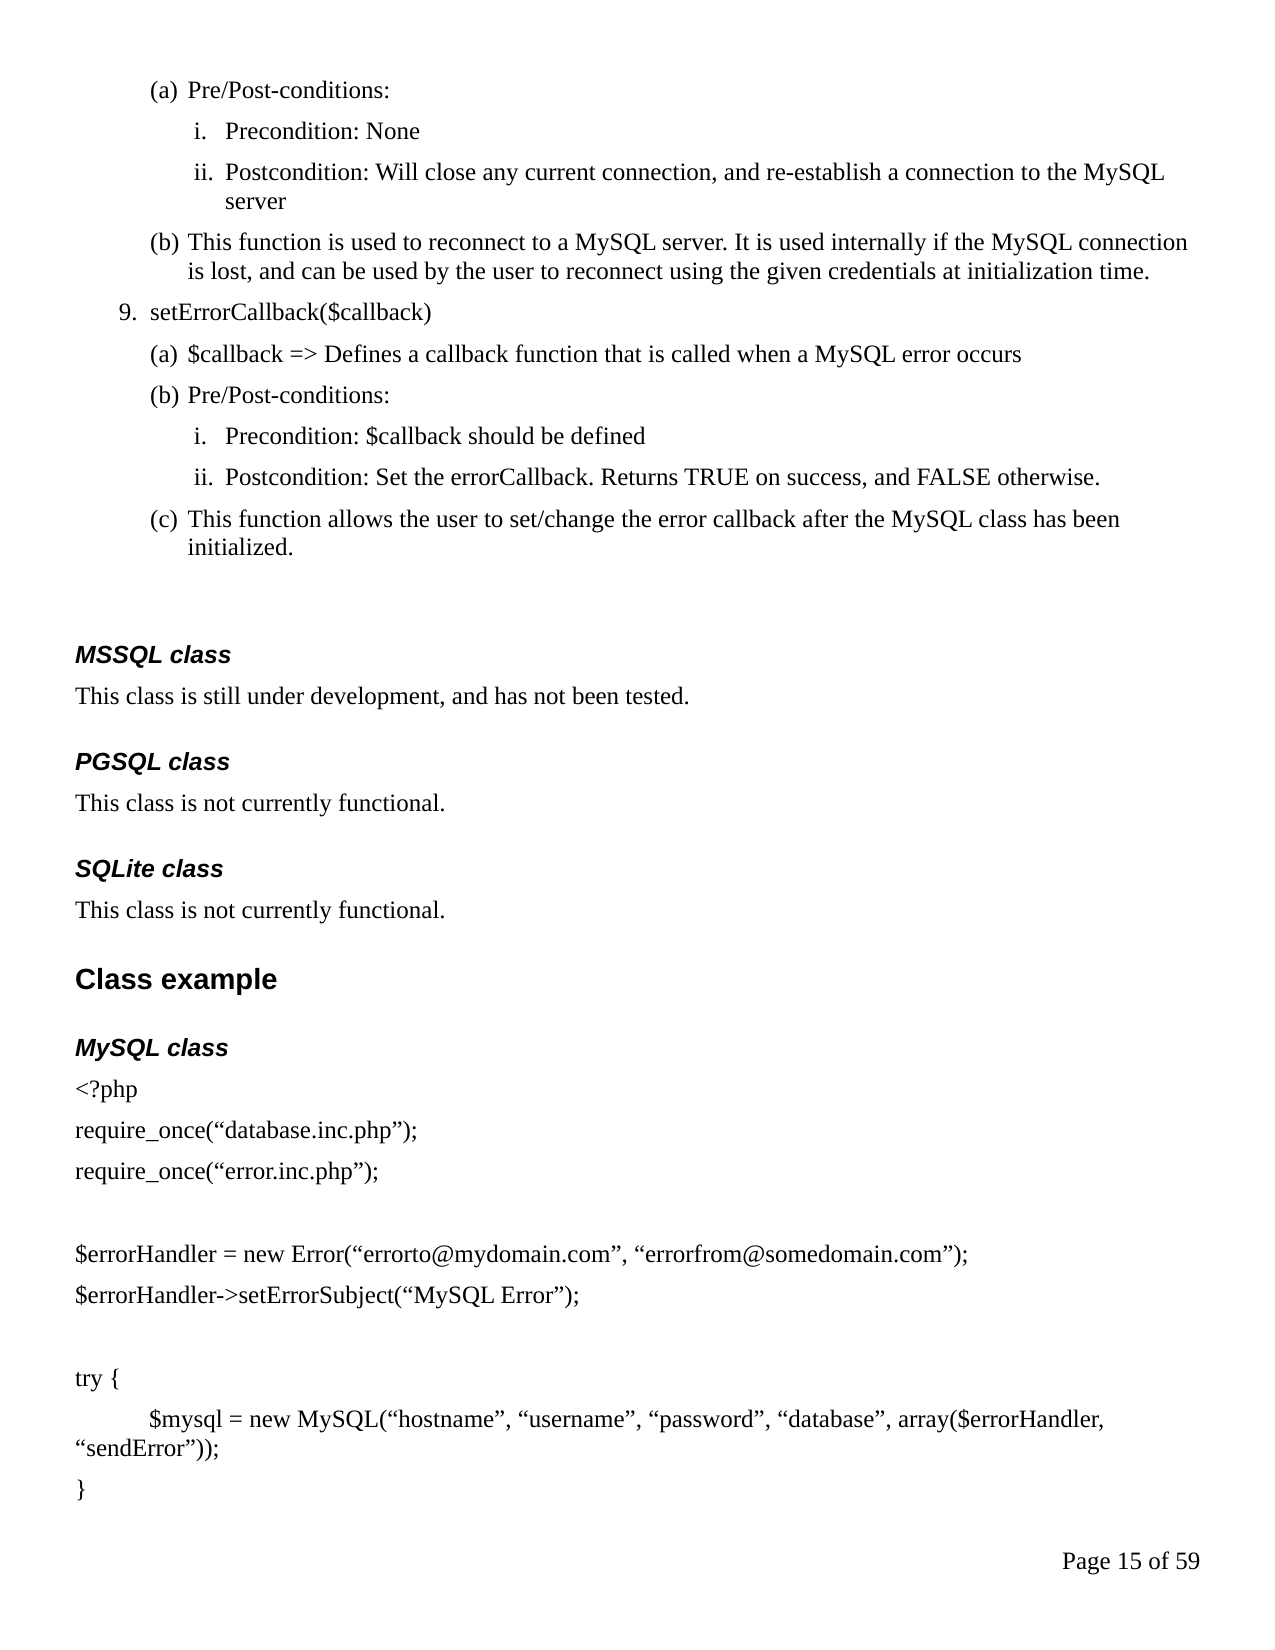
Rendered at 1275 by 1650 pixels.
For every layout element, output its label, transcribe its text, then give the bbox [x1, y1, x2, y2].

text $errorHandler = new Error(“errorto@mydomain.com”, “errorfrom@somedomain.com”); [75, 1239, 1200, 1268]
subtitle Class example [75, 962, 1200, 995]
list This function allows the user to set/change the error callback after the MySQL class has been initialized. [150, 504, 1200, 561]
text require_once(“database.inc.php”); [75, 1115, 1200, 1144]
text This class is not currently functional. [75, 896, 1200, 924]
list $callback => Defines a callback function that is called when a MySQL error occurs [150, 339, 1200, 367]
list Postcondition: Set the errorCallback. Returns TRUE on success, and FALSE otherwise. [187, 462, 1200, 491]
list Pre/Post-conditions: [150, 75, 1200, 104]
text <?php [75, 1074, 1200, 1103]
list Precondition: None [187, 116, 1200, 145]
list Postcondition: Will close any current connection, and re-establish a connection to the MySQL server [187, 157, 1200, 215]
list Pre/Post-conditions: [150, 380, 1200, 409]
subtitle MSSQL class [75, 640, 1200, 668]
text $mysql = new MySQL(“hostname”, “username”, “password”, “database”, array($errorHandler, “sendError”)); [75, 1404, 1200, 1461]
text require_once(“error.inc.php”); [75, 1156, 1200, 1185]
subtitle SQLite class [75, 854, 1200, 883]
list This function is used to reconnect to a MySQL server. It is used internally if the MySQL connection is lost, and can be used by the user to reconnect using the given credentials at initialization time. [150, 227, 1200, 285]
list Precondition: $callback should be defined [187, 421, 1200, 450]
text This class is not currently functional. [75, 788, 1200, 817]
text This class is still under development, and has not been tested. [75, 681, 1200, 710]
text } [75, 1474, 1200, 1503]
subtitle PGSQL class [75, 747, 1200, 776]
list setErrorCallback($callback) [112, 297, 1200, 326]
text try { [75, 1363, 1200, 1391]
subtitle MySQL class [75, 1033, 1200, 1061]
text $errorHandler->setErrorSubject(“MySQL Error”); [75, 1280, 1200, 1309]
